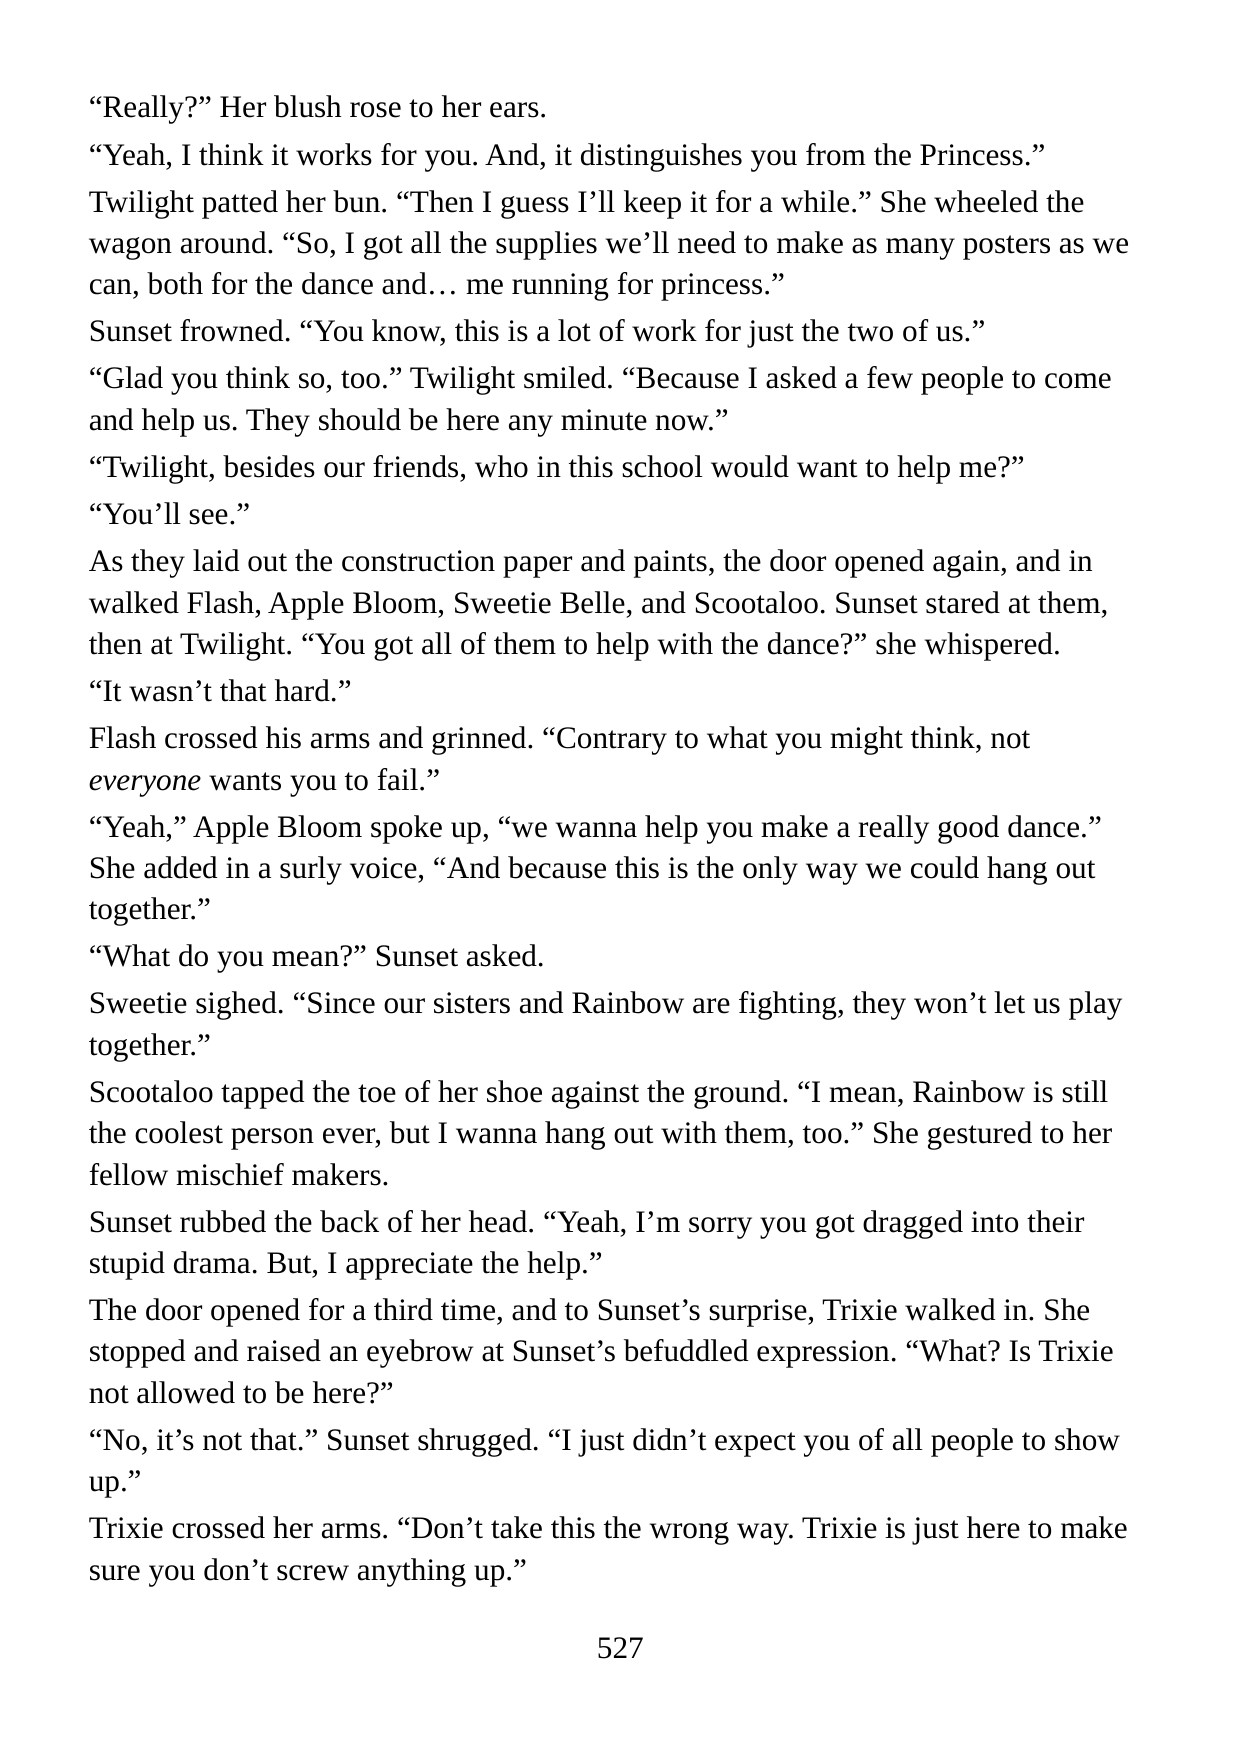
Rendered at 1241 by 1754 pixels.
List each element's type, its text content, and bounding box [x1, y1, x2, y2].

text Sweetie sighed. “Since our sisters and Rainbow are fighting, they won’t let us play together.” [88, 985, 1152, 1062]
text Sunset frowned. “You know, this is a lot of work for just the two of us.” [88, 313, 1152, 348]
text Sunset rubbed the back of her head. “Yeah, I’m sorry you got dragged into their stupid drama. But, I appreciate the help.” [88, 1203, 1152, 1280]
text “No, it’s not that.” Sunset shrugged. “I just didn’t expect you of all people to show up.” [88, 1421, 1152, 1498]
text Scootaloo tapped the toe of her shoe against the ground. “I mean, Rainbow is still the coolest person ever, but I wanna hang out with them, too.” She gestured to her fellow mischief makers. [88, 1073, 1152, 1192]
text “What do you mean?” Sunset asked. [88, 938, 1152, 973]
text Twilight patted her bun. “Then I guess I’ll keep it for a while.” She wheeled the wagon around. “So, I got all the supplies we’ll need to make as many posters as we can, both for the dance and… me running for princess.” [88, 183, 1152, 301]
text As they laid out the construction paper and paints, the door opened again, and in walked Flash, Apple Bloom, Sweetie Belle, and Scootaloo. Sunset stared at them, then at Twilight. “You got all of them to help with the dance?” she whispered. [88, 543, 1152, 661]
text “Yeah,” Apple Bloom spoke up, “we wanna help you make a really good dance.” She added in a surly voice, “And because this is the only way we could hang out together.” [88, 808, 1152, 926]
text “Really?” Her blush rose to her ears. [88, 88, 1152, 124]
text “Twilight, besides our friends, who in this school would want to help me?” [88, 448, 1152, 484]
text Flash crossed his arms and grinned. “Contrary to what you might think, not everyone wants you to fail.” [88, 719, 1152, 797]
text Trixie crossed her arms. “Don’t take this the wrong way. Trixie is just here to make sure you don’t screw anything up.” [88, 1509, 1152, 1587]
text “You’ll see.” [88, 495, 1152, 531]
text “It wasn’t that hard.” [88, 672, 1152, 708]
text “Yeah, I think it works for you. And, it distinguishes you from the Princess.” [88, 136, 1152, 172]
text “Glad you think so, too.” Twilight smiled. “Because I asked a few people to come and help us. They should be here any minute now.” [88, 360, 1152, 437]
text The door opened for a third time, and to Sunset’s surprise, Trixie walked in. She stopped and raised an eyebrow at Sunset’s befuddled expression. “What? Is Trixie not allowed to be here?” [88, 1291, 1152, 1410]
